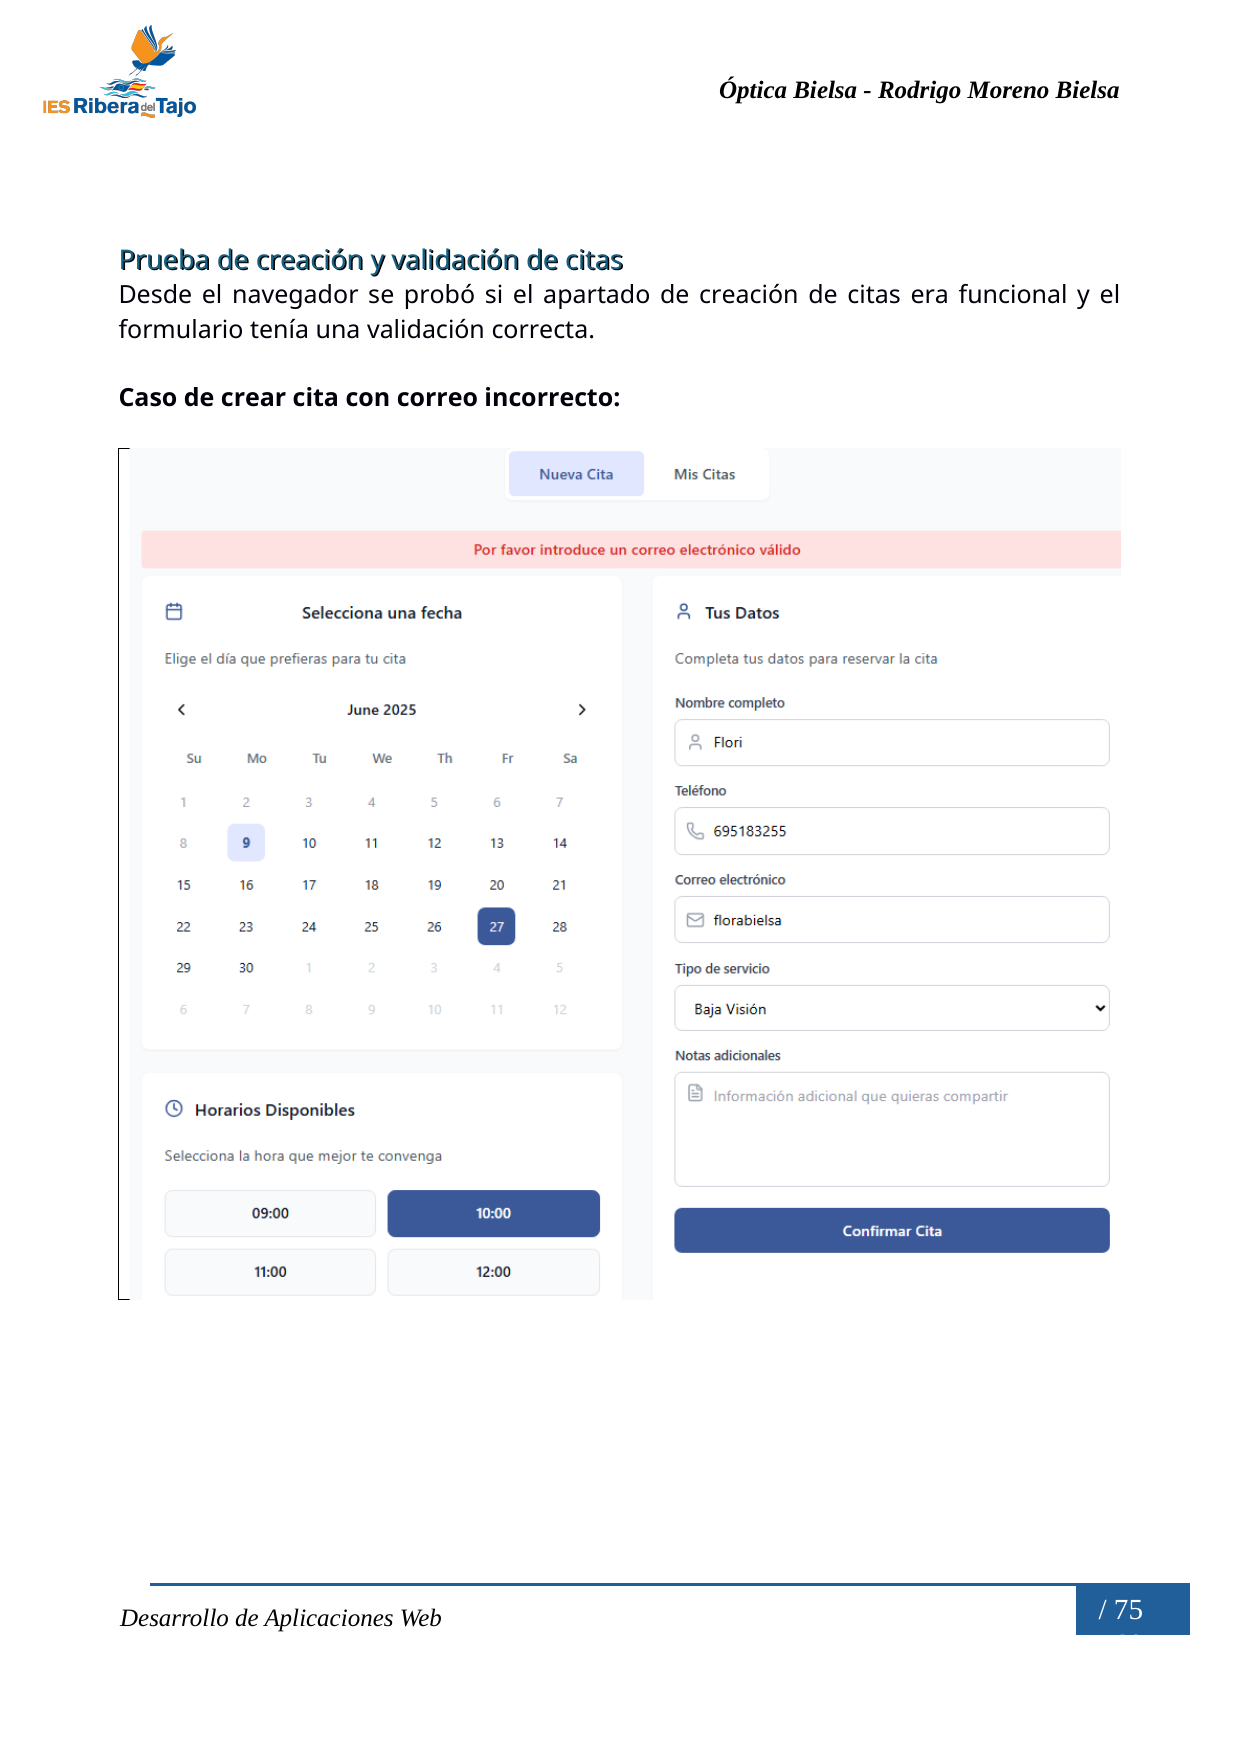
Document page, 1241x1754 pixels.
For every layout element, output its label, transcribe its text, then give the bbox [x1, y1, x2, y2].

table_header [119, 449, 129, 1299]
text Prueba de creación y validación de citas [118, 240, 1122, 277]
text Desde el navegador se probó si el apartado de creación de citas era funcional y el formulario tenía una validación correcta. [118, 277, 1122, 345]
text Caso de crear cita con correo incorrecto: [118, 379, 1122, 413]
